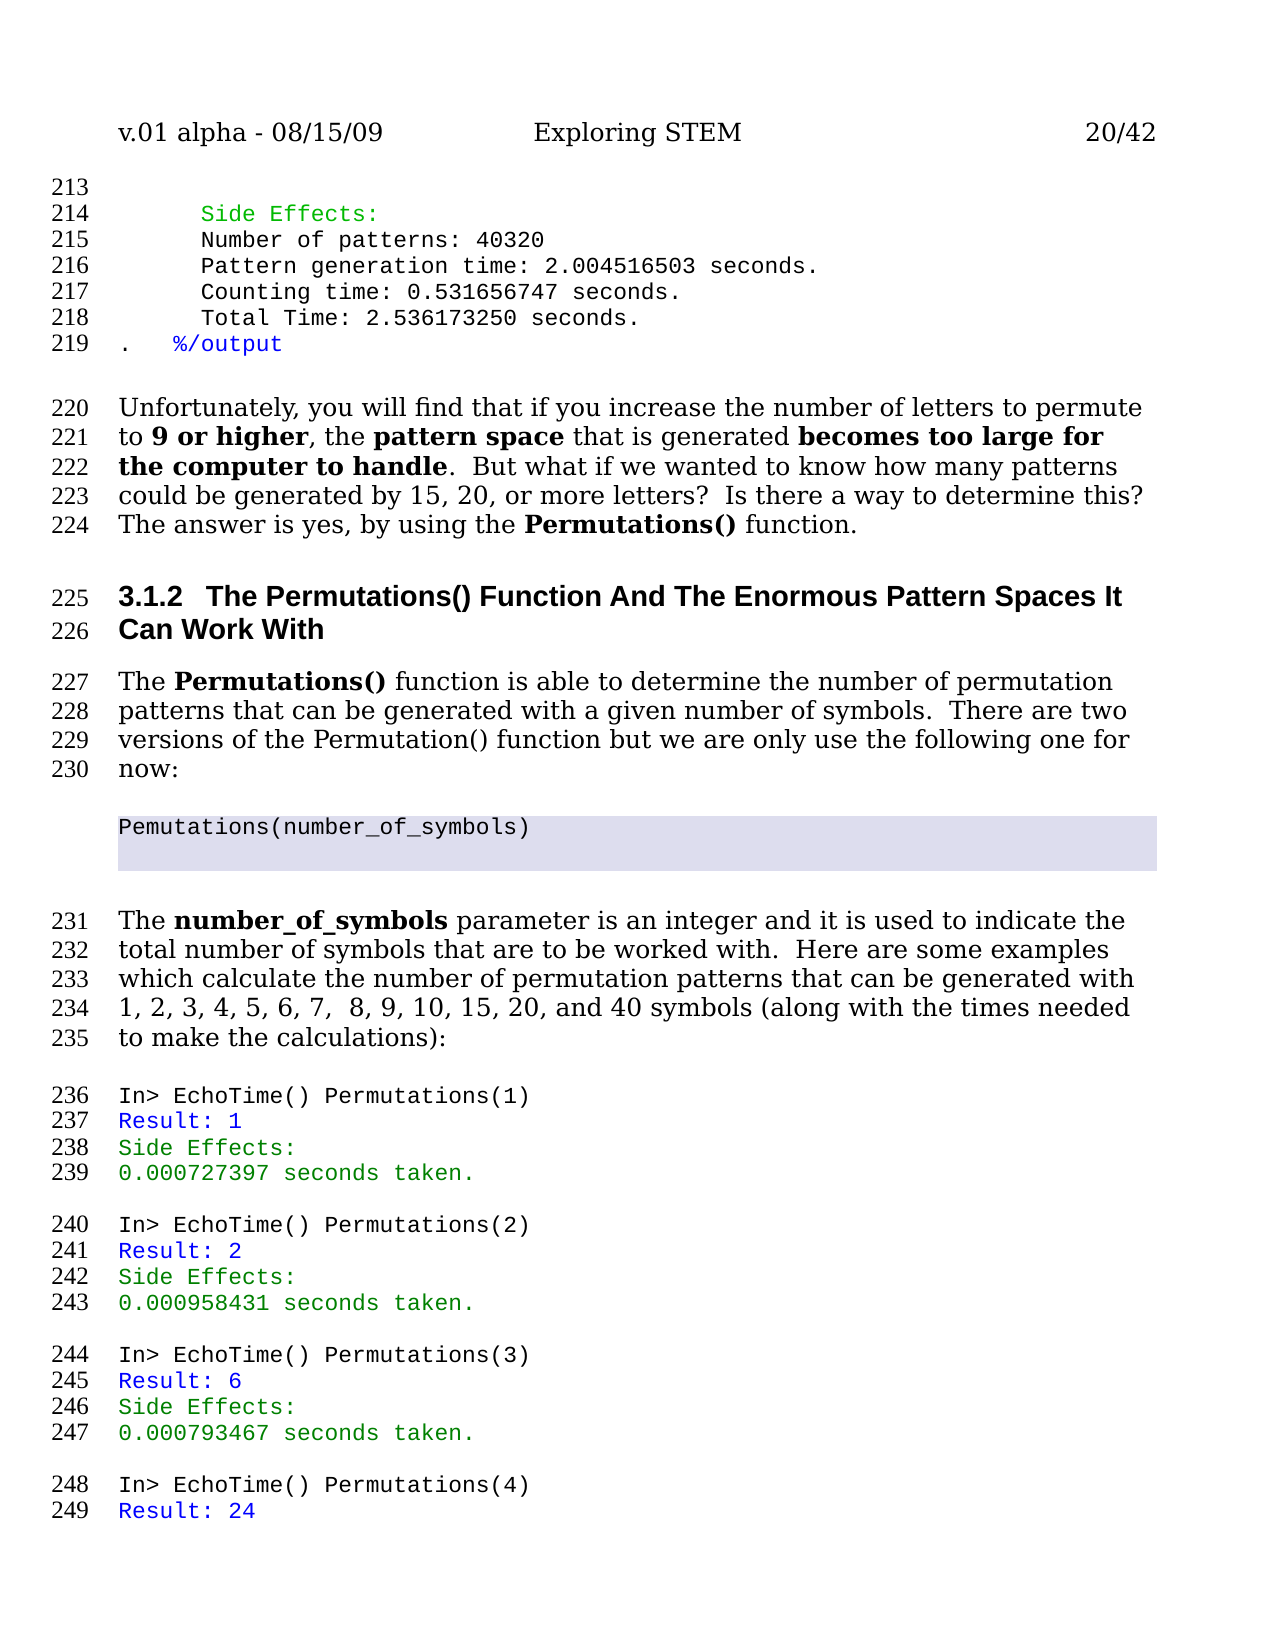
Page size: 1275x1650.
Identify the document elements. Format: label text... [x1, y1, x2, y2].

text Pattern generation time: 2.004516503 seconds. [118, 254, 1157, 281]
text Side Effects: [118, 1395, 1157, 1421]
text Side Effects: [118, 1136, 1157, 1162]
text 0.000727397 seconds taken. [118, 1162, 1157, 1188]
text The number_of_symbols parameter is an integer and it is used to indicate the total number of symbols that are to be worked with. Here are some examples which calculate the number of permutation patterns that can be generated with 1, 2, 3, 4, 5, 6, 7, 8, 9, 10, 15, 20, and 40 symbols (along with the times needed to make the calculations): [118, 906, 1157, 1052]
text In> EchoTime() Permutations(3) [118, 1343, 1157, 1369]
text Number of patterns: 40320 [118, 229, 1157, 254]
text 0.000958431 seconds taken. [118, 1291, 1157, 1317]
text Unfortunately, you will find that if you increase the number of letters to permute to 9 or higher, the pattern space that is generated becomes too large for the computer to handle. But what if we wanted to know how many patterns could be generated by 15, 20, or more letters? Is there a way to determine this? The answer is yes, by using the Permutations() function. [118, 393, 1157, 540]
text 0.000793467 seconds taken. [118, 1421, 1157, 1447]
text The Permutations() function is able to determine the number of permutation patterns that can be generated with a given number of symbols. There are two versions of the Permutation() function but we are only use the following one for now: [118, 667, 1157, 784]
text Counting time: 0.531656747 seconds. [118, 281, 1157, 306]
text In> EchoTime() Permutations(1) [118, 1084, 1157, 1110]
text Side Effects: [118, 203, 1157, 229]
text Total Time: 2.536173250 seconds. [118, 306, 1157, 332]
text In> EchoTime() Permutations(4) [118, 1473, 1157, 1499]
text Result: 6 [118, 1369, 1157, 1395]
subtitle The Permutations() Function And The Enormous Pattern Spaces It Can Work With [118, 579, 1157, 646]
text . %/output [118, 332, 1157, 358]
table_header Pemutations(number_of_symbols) [118, 816, 1157, 871]
text Result: 24 [118, 1499, 1157, 1525]
text In> EchoTime() Permutations(2) [118, 1214, 1157, 1239]
text Side Effects: [118, 1266, 1157, 1291]
text Result: 2 [118, 1239, 1157, 1266]
text Result: 1 [118, 1110, 1157, 1136]
